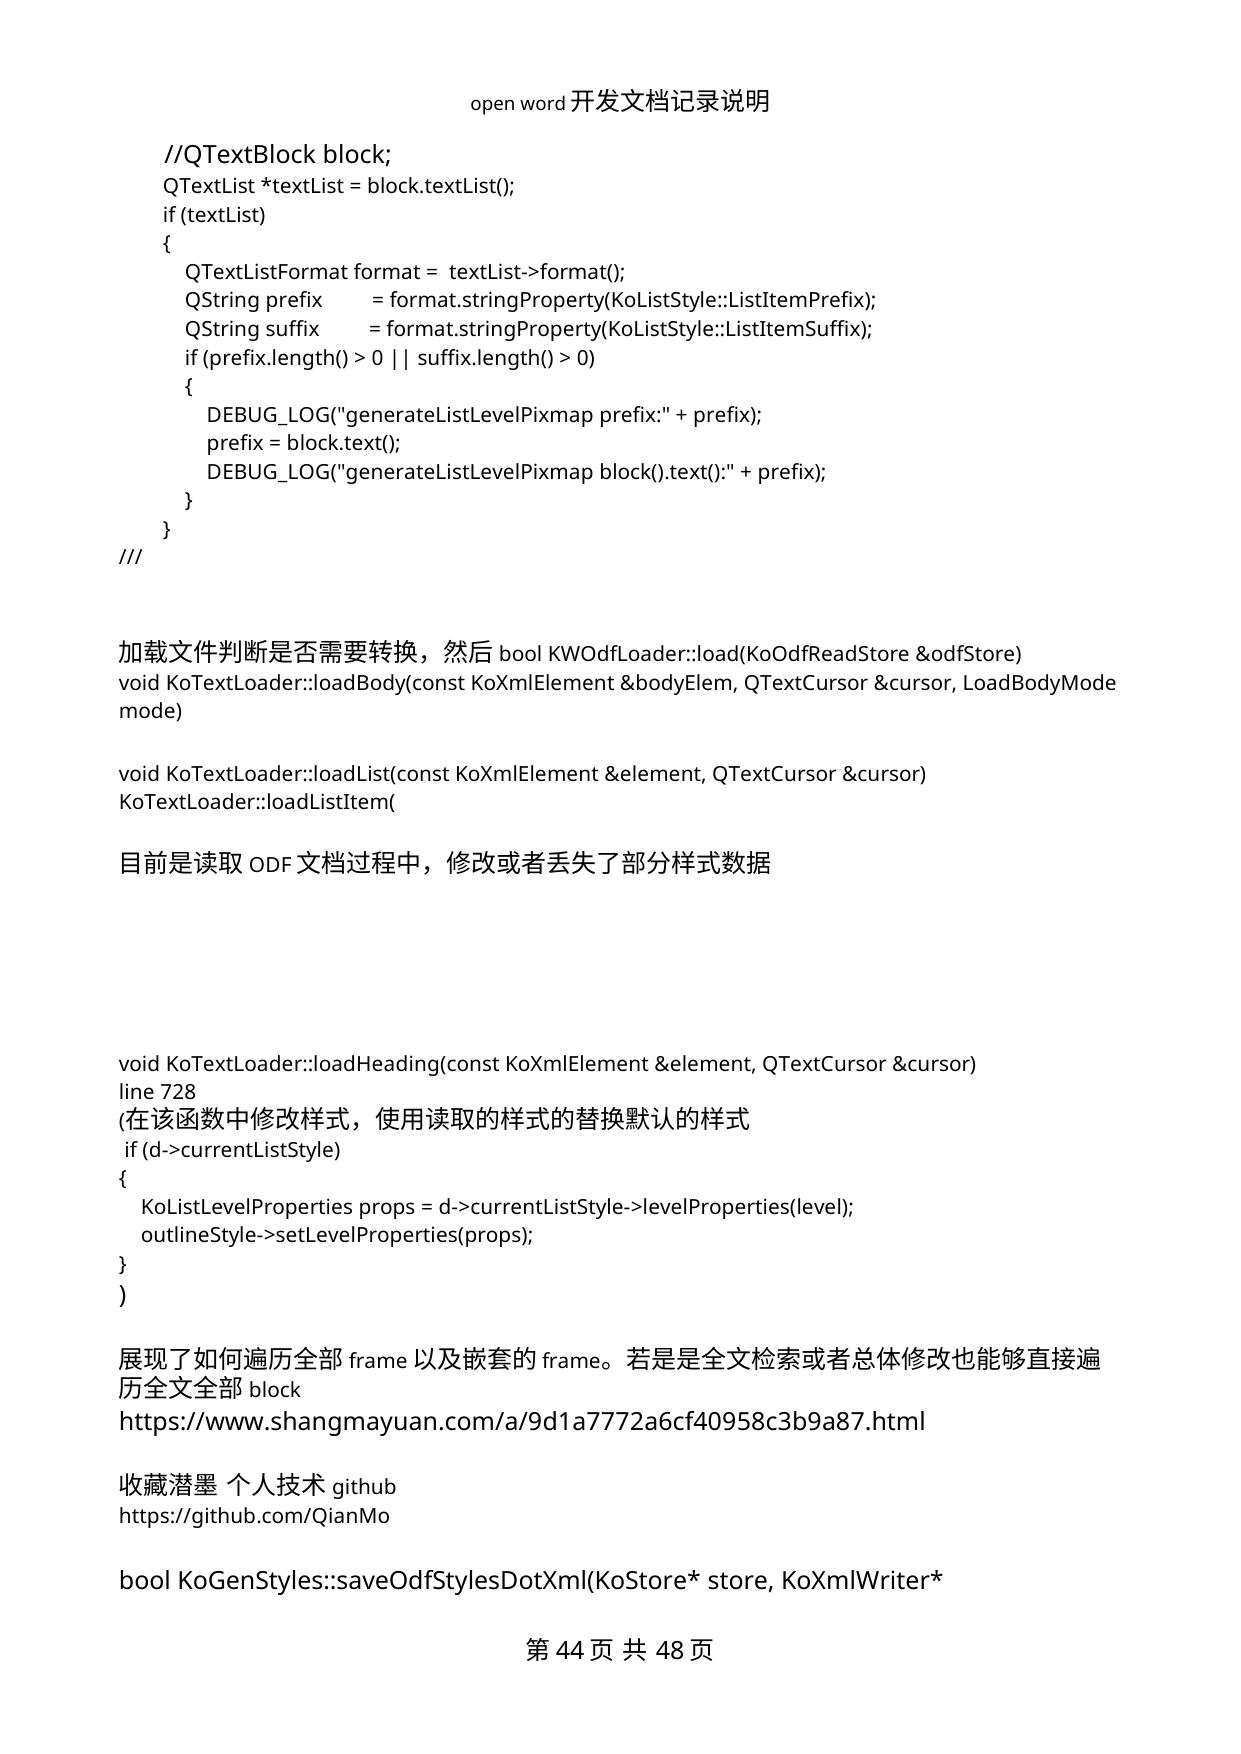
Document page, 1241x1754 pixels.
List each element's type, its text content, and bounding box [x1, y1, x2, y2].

text ) [119, 1277, 1121, 1311]
text outlineStyle->setLevelProperties(props); [119, 1220, 1121, 1249]
text void KoTextLoader::loadList(const KoXmlElement &element, QTextCursor &cursor) [119, 759, 1121, 787]
text QString suffix = format.stringProperty(KoListStyle::ListItemSuffix); [119, 314, 1121, 342]
text QString prefix = format.stringProperty(KoListStyle::ListItemPrefix); [119, 285, 1121, 314]
text if (d->currentListStyle) [119, 1135, 1121, 1163]
text { [119, 1163, 1121, 1192]
text KoTextLoader::loadListItem( [119, 787, 1121, 816]
text /// [119, 542, 1121, 571]
text 目前是读取ODF文档过程中，修改或者丢失了部分样式数据 [119, 850, 1121, 879]
text } [119, 514, 1121, 542]
text https://github.com/QianMo [119, 1501, 1121, 1529]
text QTextListFormat format = textList->format(); [119, 257, 1121, 285]
text void KoTextLoader::loadHeading(const KoXmlElement &element, QTextCursor &cursor) [119, 1049, 1121, 1077]
text //QTextBlock block; [119, 137, 1121, 171]
text void KoTextLoader::loadBody(const KoXmlElement &bodyElem, QTextCursor &cursor, LoadBodyMode mode) [119, 668, 1121, 725]
text } [119, 485, 1121, 514]
text { [119, 228, 1121, 257]
text { [119, 371, 1121, 399]
text QTextList *textList = block.textList(); [119, 171, 1121, 200]
text 加载文件判断是否需要转换，然后bool KWOdfLoader::load(KoOdfReadStore &odfStore) [119, 639, 1121, 668]
text bool KoGenStyles::saveOdfStylesDotXml(KoStore* store, KoXmlWriter* [119, 1563, 1121, 1597]
text DEBUG_LOG("generateListLevelPixmap block().text():" + prefix); [119, 457, 1121, 485]
text line 728 [119, 1077, 1121, 1106]
text if (textList) [119, 200, 1121, 228]
text prefix = block.text(); [119, 428, 1121, 457]
text } [119, 1249, 1121, 1277]
text (在该函数中修改样式，使用读取的样式的替换默认的样式 [119, 1106, 1121, 1135]
text DEBUG_LOG("generateListLevelPixmap prefix:" + prefix); [119, 399, 1121, 428]
text if (prefix.length() > 0 || suffix.length() > 0) [119, 342, 1121, 371]
text 收藏潜墨 个人技术github [119, 1471, 1121, 1501]
text 展现了如何遍历全部frame以及嵌套的frame。若是是全文检索或者总体修改也能够直接遍历全文全部block [119, 1345, 1121, 1403]
text https://www.shangmayuan.com/a/9d1a7772a6cf40958c3b9a87.html [119, 1403, 1121, 1437]
text KoListLevelProperties props = d->currentListStyle->levelProperties(level); [119, 1192, 1121, 1220]
